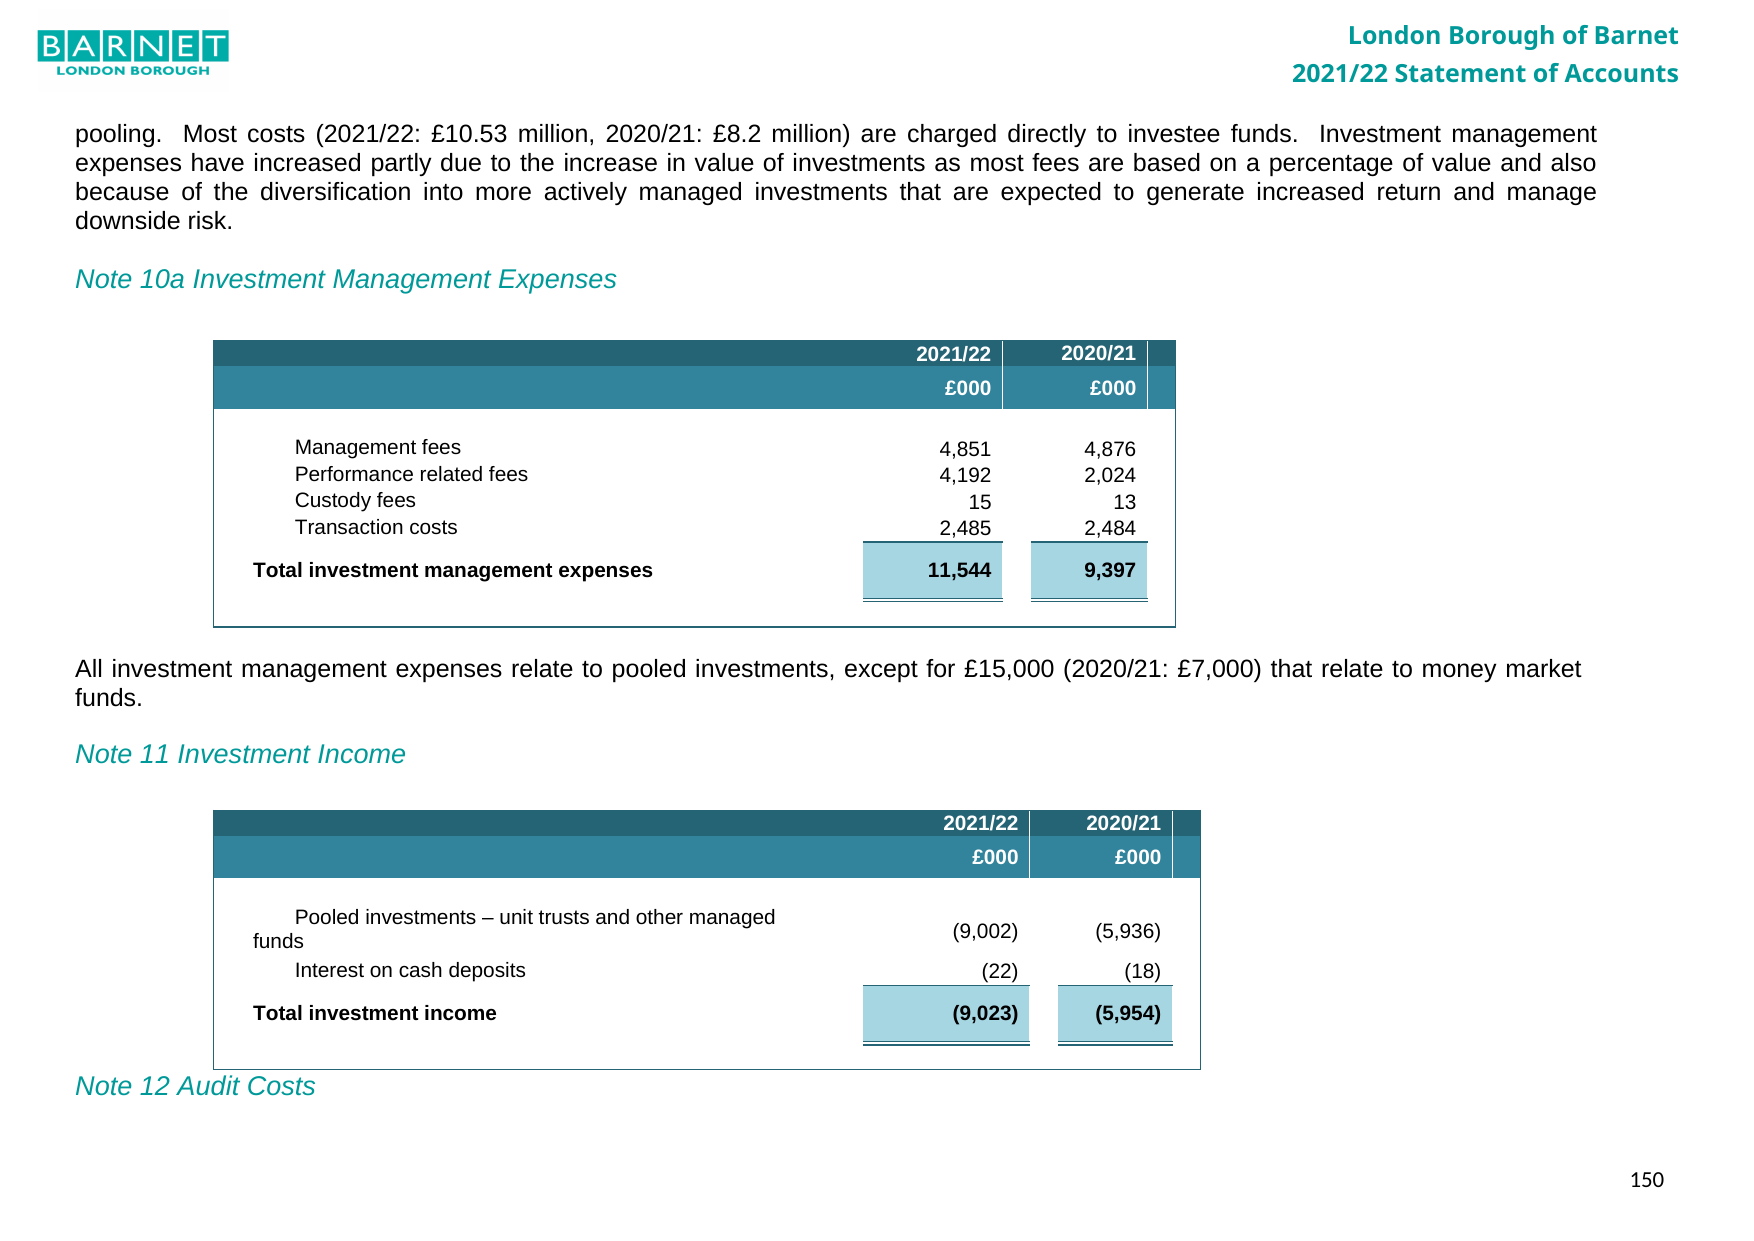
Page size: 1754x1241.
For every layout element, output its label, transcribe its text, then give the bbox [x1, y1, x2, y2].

table_cell 4,876 [1031, 435, 1147, 462]
table_cell [214, 958, 242, 984]
table_cell [242, 878, 863, 905]
table_cell [242, 409, 863, 435]
table_cell [863, 878, 1029, 905]
table_cell [214, 488, 242, 515]
table_cell [1030, 1041, 1058, 1069]
table_cell [1148, 366, 1175, 409]
table_cell (22) [863, 958, 1029, 984]
table_cell [863, 409, 1002, 435]
table_cell 2,024 [1031, 462, 1147, 488]
table_cell [1030, 905, 1058, 958]
table_cell Transaction costs [242, 515, 863, 541]
table_cell [1173, 1041, 1200, 1069]
subtitle Note 11 Investment Income [75, 738, 1679, 769]
table_cell [1148, 435, 1175, 462]
table_cell £000 [863, 366, 1002, 409]
table_header 2020/21 [1031, 341, 1147, 366]
table_header 2021/22 [863, 341, 1002, 366]
table_cell [1148, 488, 1175, 515]
table_cell Performance related fees [242, 462, 863, 488]
table_cell [214, 1041, 242, 1069]
table_cell [1173, 905, 1200, 958]
table_cell [1058, 1046, 1172, 1069]
table_cell [1148, 409, 1175, 435]
table_cell [1148, 598, 1175, 626]
table_header [214, 811, 242, 836]
table_cell 4,851 [863, 435, 1002, 462]
table_cell [863, 602, 1002, 626]
table_cell [214, 409, 242, 435]
table_cell Total investment income [242, 985, 863, 1041]
subtitle Note 12 Audit Costs [75, 1070, 1679, 1102]
table_header [242, 811, 863, 836]
table_cell [1148, 515, 1175, 541]
table_cell [1148, 541, 1175, 598]
table_header [1003, 341, 1031, 366]
table_header [1148, 341, 1175, 366]
table_cell [214, 878, 242, 905]
table_cell [214, 366, 242, 409]
table_cell 2,484 [1031, 515, 1147, 541]
table_cell Management fees [242, 435, 863, 462]
table_cell £000 [1031, 366, 1147, 409]
table_cell £000 [863, 836, 1029, 878]
table_cell [863, 1046, 1029, 1069]
table_cell [1031, 409, 1147, 435]
subtitle Note 10a Investment Management Expenses [75, 263, 1679, 294]
table_cell [1003, 541, 1031, 598]
table_cell [1003, 409, 1031, 435]
table_cell 15 [863, 488, 1002, 515]
table_cell [214, 435, 242, 462]
table_cell [1030, 878, 1058, 905]
table_cell [1148, 462, 1175, 488]
table_cell [1003, 488, 1031, 515]
table_cell Interest on cash deposits [242, 958, 863, 984]
table_cell [242, 1041, 863, 1069]
table_cell [214, 905, 242, 958]
table_cell [1003, 462, 1031, 488]
table_cell [1003, 435, 1031, 462]
table_header 2021/22 [863, 811, 1029, 836]
table_cell [1173, 958, 1200, 984]
table_cell Custody fees [242, 488, 863, 515]
table_cell Total investment management expenses [242, 541, 863, 598]
table_cell 4,192 [863, 462, 1002, 488]
table_cell (9,023) [863, 986, 1029, 1041]
table_cell [214, 836, 242, 878]
table_cell [1173, 836, 1200, 878]
table_header 2020/21 [1058, 811, 1172, 836]
table_cell [1031, 602, 1147, 626]
table_cell [1003, 515, 1031, 541]
table_cell [214, 515, 242, 541]
table_header [1030, 811, 1058, 836]
table_cell 13 [1031, 488, 1147, 515]
table_cell [242, 366, 863, 409]
table_cell (9,002) [863, 905, 1029, 958]
table_cell (18) [1058, 958, 1172, 984]
table_cell [1003, 598, 1031, 626]
table_cell [214, 598, 242, 626]
table_cell (5,936) [1058, 905, 1172, 958]
table_cell Pooled investments – unit trusts and other managed funds [242, 905, 863, 958]
table_cell [214, 541, 242, 598]
text All investment management expenses relate to pooled investments, except for £15,000 (2020/21: £7,000) that relate to money market funds. [75, 654, 1585, 711]
table_header [1173, 811, 1200, 836]
table_cell (5,954) [1058, 986, 1172, 1041]
table_cell [214, 462, 242, 488]
text pooling. Most costs (2021/22: £10.53 million, 2020/21: £8.2 million) are charged directly to investee funds. Investment management expenses have increased partly due to the increase in value of investments as most fees are based on a percentage of value and also because of the diversification into more actively managed investments that are expected to generate increased return and manage downside risk. [75, 119, 1599, 234]
table_cell 2,485 [863, 515, 1002, 541]
table_cell [214, 985, 242, 1041]
table_cell [1030, 836, 1058, 878]
table_cell £000 [1058, 836, 1172, 878]
table_cell [242, 836, 863, 878]
table_header [214, 341, 242, 366]
table_cell [1058, 878, 1172, 905]
table_cell [1173, 878, 1200, 905]
table_cell [1173, 985, 1200, 1041]
table_cell 11,544 [863, 543, 1002, 598]
table_cell [1003, 366, 1031, 409]
table_header [242, 341, 863, 366]
table_cell [1030, 958, 1058, 984]
table_cell 9,397 [1031, 543, 1147, 598]
table_cell [1030, 985, 1058, 1041]
table_cell [242, 598, 863, 626]
